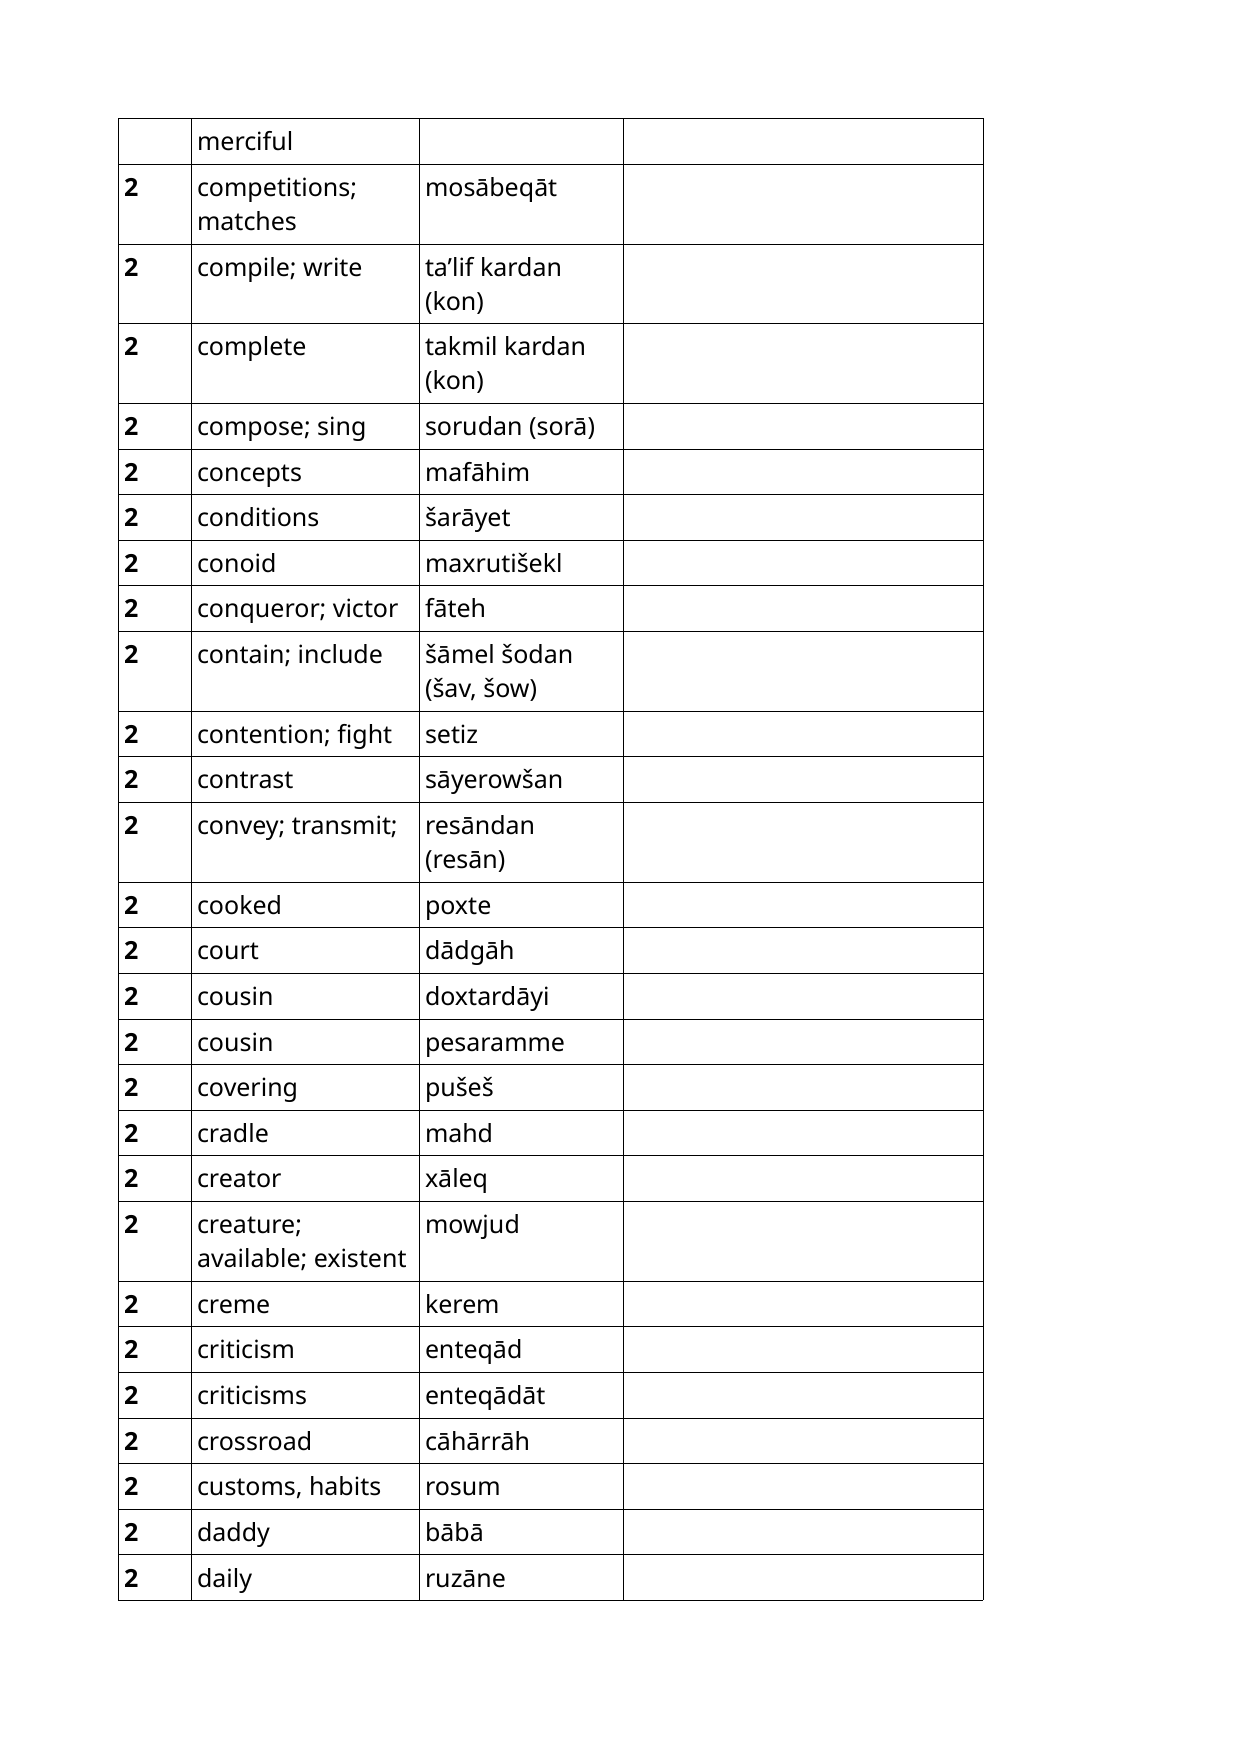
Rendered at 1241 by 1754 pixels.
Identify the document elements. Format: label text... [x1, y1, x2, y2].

table_cell 2 [119, 495, 191, 540]
table_cell [624, 928, 983, 973]
table_cell criticism [192, 1327, 419, 1372]
table_cell cooked [192, 883, 419, 927]
table_cell 2 [119, 541, 191, 585]
table_cell 2 [119, 928, 191, 973]
table_cell mafāhim [420, 450, 623, 494]
table_cell [624, 1156, 983, 1201]
table_cell rosum [420, 1464, 623, 1509]
table_cell cousin [192, 974, 419, 1018]
table_cell setiz [420, 712, 623, 756]
table_cell pesaramme [420, 1020, 623, 1064]
table_cell 2 [119, 1419, 191, 1463]
table_cell [624, 495, 983, 540]
table_cell cāhārrāh [420, 1419, 623, 1463]
table_cell [624, 757, 983, 802]
table_cell [624, 803, 983, 882]
table_cell [624, 1555, 983, 1600]
table_cell compose; sing [192, 404, 419, 448]
table_cell 2 [119, 1510, 191, 1554]
table_cell [119, 119, 191, 164]
table_cell 2 [119, 1555, 191, 1600]
table_cell enteqād [420, 1327, 623, 1372]
table_cell pušeš [420, 1065, 623, 1110]
table_cell [624, 1202, 983, 1281]
table_cell ta’lif kardan (kon) [420, 245, 623, 323]
table_cell mahd [420, 1111, 623, 1155]
table_cell convey; transmit; [192, 803, 419, 882]
table_cell sāyerowšan [420, 757, 623, 802]
table_cell sorudan (sorā) [420, 404, 623, 448]
table_cell merciful [192, 119, 419, 164]
table_cell complete [192, 324, 419, 403]
table_cell [624, 883, 983, 927]
table_cell customs, habits [192, 1464, 419, 1509]
table_cell contention; fight [192, 712, 419, 756]
table_cell daily [192, 1555, 419, 1600]
table_cell 2 [119, 1464, 191, 1509]
table_cell 2 [119, 1156, 191, 1201]
table_cell enteqādāt [420, 1373, 623, 1417]
table_cell 2 [119, 245, 191, 323]
table_cell mosābeqāt [420, 165, 623, 243]
table_cell 2 [119, 1020, 191, 1064]
table_cell [624, 450, 983, 494]
table_cell 2 [119, 712, 191, 756]
table_cell [624, 974, 983, 1018]
table_cell 2 [119, 757, 191, 802]
table_cell [624, 1373, 983, 1417]
table_cell resāndan (resān) [420, 803, 623, 882]
table_cell crossroad [192, 1419, 419, 1463]
table_cell [624, 324, 983, 403]
table_cell [624, 1464, 983, 1509]
table_cell criticisms [192, 1373, 419, 1417]
table_cell conditions [192, 495, 419, 540]
table_cell 2 [119, 1282, 191, 1326]
table_cell 2 [119, 974, 191, 1018]
table_cell daddy [192, 1510, 419, 1554]
table_cell [624, 632, 983, 711]
table_cell 2 [119, 1111, 191, 1155]
table_cell 2 [119, 1065, 191, 1110]
table_cell xāleq [420, 1156, 623, 1201]
table_cell mowjud [420, 1202, 623, 1281]
table_cell 2 [119, 404, 191, 448]
table_cell [624, 541, 983, 585]
table_cell compile; write [192, 245, 419, 323]
table_cell creme [192, 1282, 419, 1326]
table_cell [420, 119, 623, 164]
table_cell 2 [119, 450, 191, 494]
table_cell poxte [420, 883, 623, 927]
table_cell ruzāne [420, 1555, 623, 1600]
table_cell 2 [119, 1373, 191, 1417]
table_cell takmil kardan (kon) [420, 324, 623, 403]
table_cell maxrutišekl [420, 541, 623, 585]
table_cell 2 [119, 586, 191, 631]
table_cell [624, 1020, 983, 1064]
table_cell 2 [119, 165, 191, 243]
table_cell šarāyet [420, 495, 623, 540]
table_cell 2 [119, 324, 191, 403]
table_cell [624, 1419, 983, 1463]
table_cell [624, 404, 983, 448]
table_cell [624, 712, 983, 756]
table_cell [624, 586, 983, 631]
table_cell 2 [119, 632, 191, 711]
table_cell [624, 1282, 983, 1326]
table_cell creator [192, 1156, 419, 1201]
table_cell conqueror; victor [192, 586, 419, 631]
table_cell 2 [119, 1327, 191, 1372]
table_cell conoid [192, 541, 419, 585]
table_cell 2 [119, 883, 191, 927]
table_cell [624, 165, 983, 243]
table_cell 2 [119, 803, 191, 882]
table_cell 2 [119, 1202, 191, 1281]
table_cell [624, 1327, 983, 1372]
table_cell contrast [192, 757, 419, 802]
table_cell concepts [192, 450, 419, 494]
table_cell covering [192, 1065, 419, 1110]
table_cell contain; include [192, 632, 419, 711]
table_cell court [192, 928, 419, 973]
table_cell cradle [192, 1111, 419, 1155]
table_cell cousin [192, 1020, 419, 1064]
table_cell [624, 245, 983, 323]
table_cell [624, 1510, 983, 1554]
table_cell šāmel šodan (šav, šow) [420, 632, 623, 711]
table_cell competitions; matches [192, 165, 419, 243]
table_cell [624, 1065, 983, 1110]
table_cell doxtardāyi [420, 974, 623, 1018]
table_cell [624, 119, 983, 164]
table_cell fāteh [420, 586, 623, 631]
table_cell kerem [420, 1282, 623, 1326]
table_cell creature; available; existent [192, 1202, 419, 1281]
table_cell [624, 1111, 983, 1155]
table_cell dādgāh [420, 928, 623, 973]
table_cell bābā [420, 1510, 623, 1554]
